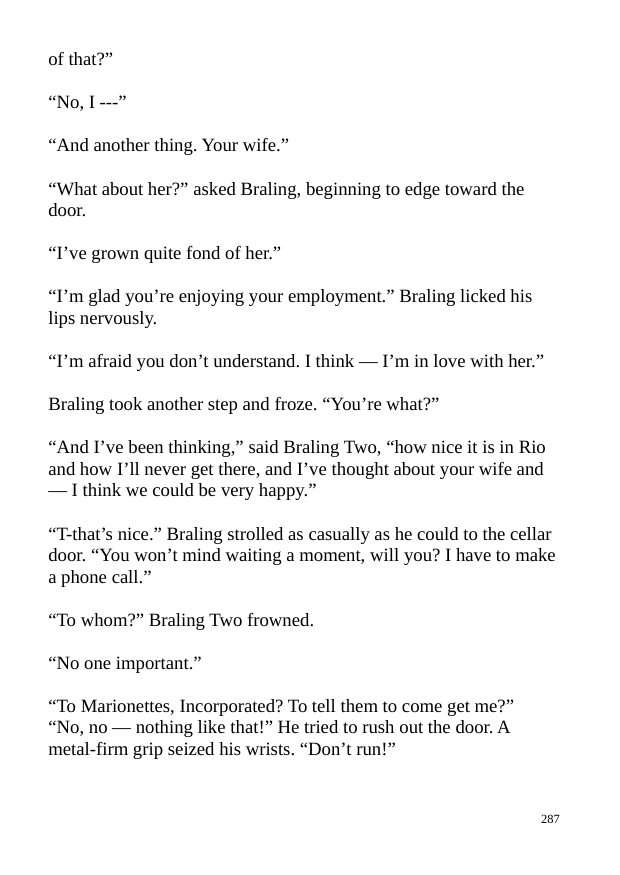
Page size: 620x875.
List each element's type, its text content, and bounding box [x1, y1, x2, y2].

text of that?” “No, I ---” “And another thing. Your wife.” “What about her?” asked Braling, beginning to edge toward the door. “I’ve grown quite fond of her.” “I’m glad you’re enjoying your employment.” Braling licked his lips nervously. “I’m afraid you don’t understand. I think — I’m in love with her.” Braling took another step and froze. “You’re what?” “And I’ve been thinking,” said Braling Two, “how nice it is in Rio and how I’ll never get there, and I’ve thought about your wife and — I think we could be very happy.” “T-that’s nice.” Braling strolled as casually as he could to the cellar door. “You won’t mind waiting a moment, will you? I have to make a phone call.” “To whom?” Braling Two frowned. “No one important.” “To Marionettes, Incorporated? To tell them to come get me?” “No, no — nothing like that!” He tried to rush out the door. A metal-firm grip seized his wrists. “Don’t run!” [48, 48, 559, 781]
